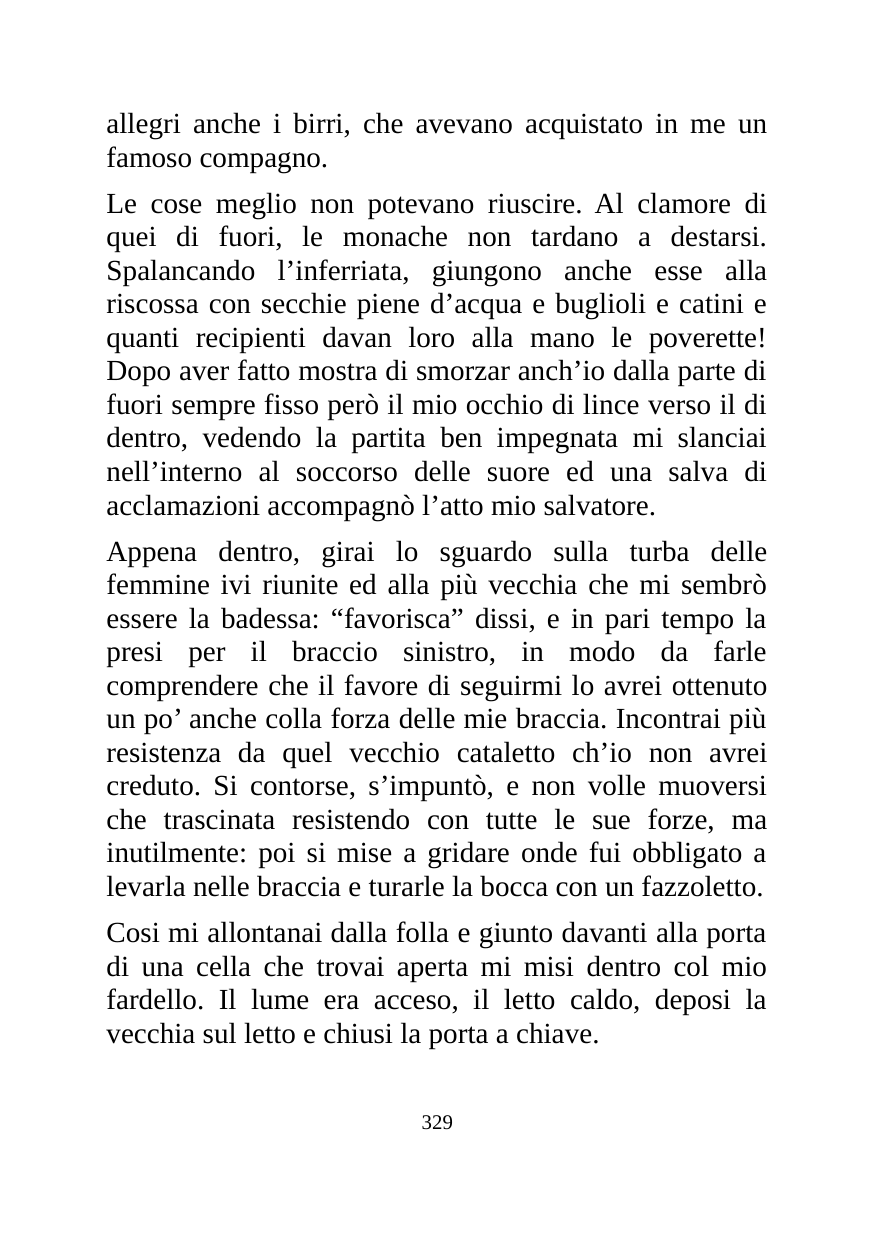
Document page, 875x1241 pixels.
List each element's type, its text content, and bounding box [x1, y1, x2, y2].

text Le cose meglio non potevano riuscire. Al clamore di quei di fuori, le monache non tardano a destarsi. Spalancando l’inferriata, giungono anche esse alla riscossa con secchie piene d’acqua e buglioli e catini e quanti recipienti davan loro alla mano le poverette! Dopo aver fatto mostra di smorzar anch’io dalla parte di fuori sempre fisso però il mio occhio di lince verso il di dentro, vedendo la partita ben impegnata mi slanciai nell’interno al soccorso delle suore ed una salva di acclamazioni accompagnò l’atto mio salvatore. [106, 186, 768, 521]
text allegri anche i birri, che avevano acquistato in me un famoso compagno. [106, 106, 768, 173]
text Appena dentro, girai lo sguardo sulla turba delle femmine ivi riunite ed alla più vecchia che mi sembrò essere la badessa: “favorisca” dissi, e in pari tempo la presi per il braccio sinistro, in modo da farle comprendere che il favore di seguirmi lo avrei ottenuto un po’ anche colla forza delle mie braccia. Incontrai più resistenza da quel vecchio cataletto ch’io non avrei creduto. Si contorse, s’impuntò, e non volle muoversi che trascinata resistendo con tutte le sue forze, ma inutilmente: poi si mise a gridare onde fui obbligato a levarla nelle braccia e turarle la bocca con un fazzoletto. [106, 534, 768, 903]
text Cosi mi allontanai dalla folla e giunto davanti alla porta di una cella che trovai aperta mi misi dentro col mio fardello. Il lume era acceso, il letto caldo, deposi la vecchia sul letto e chiusi la porta a chiave. [106, 915, 768, 1049]
